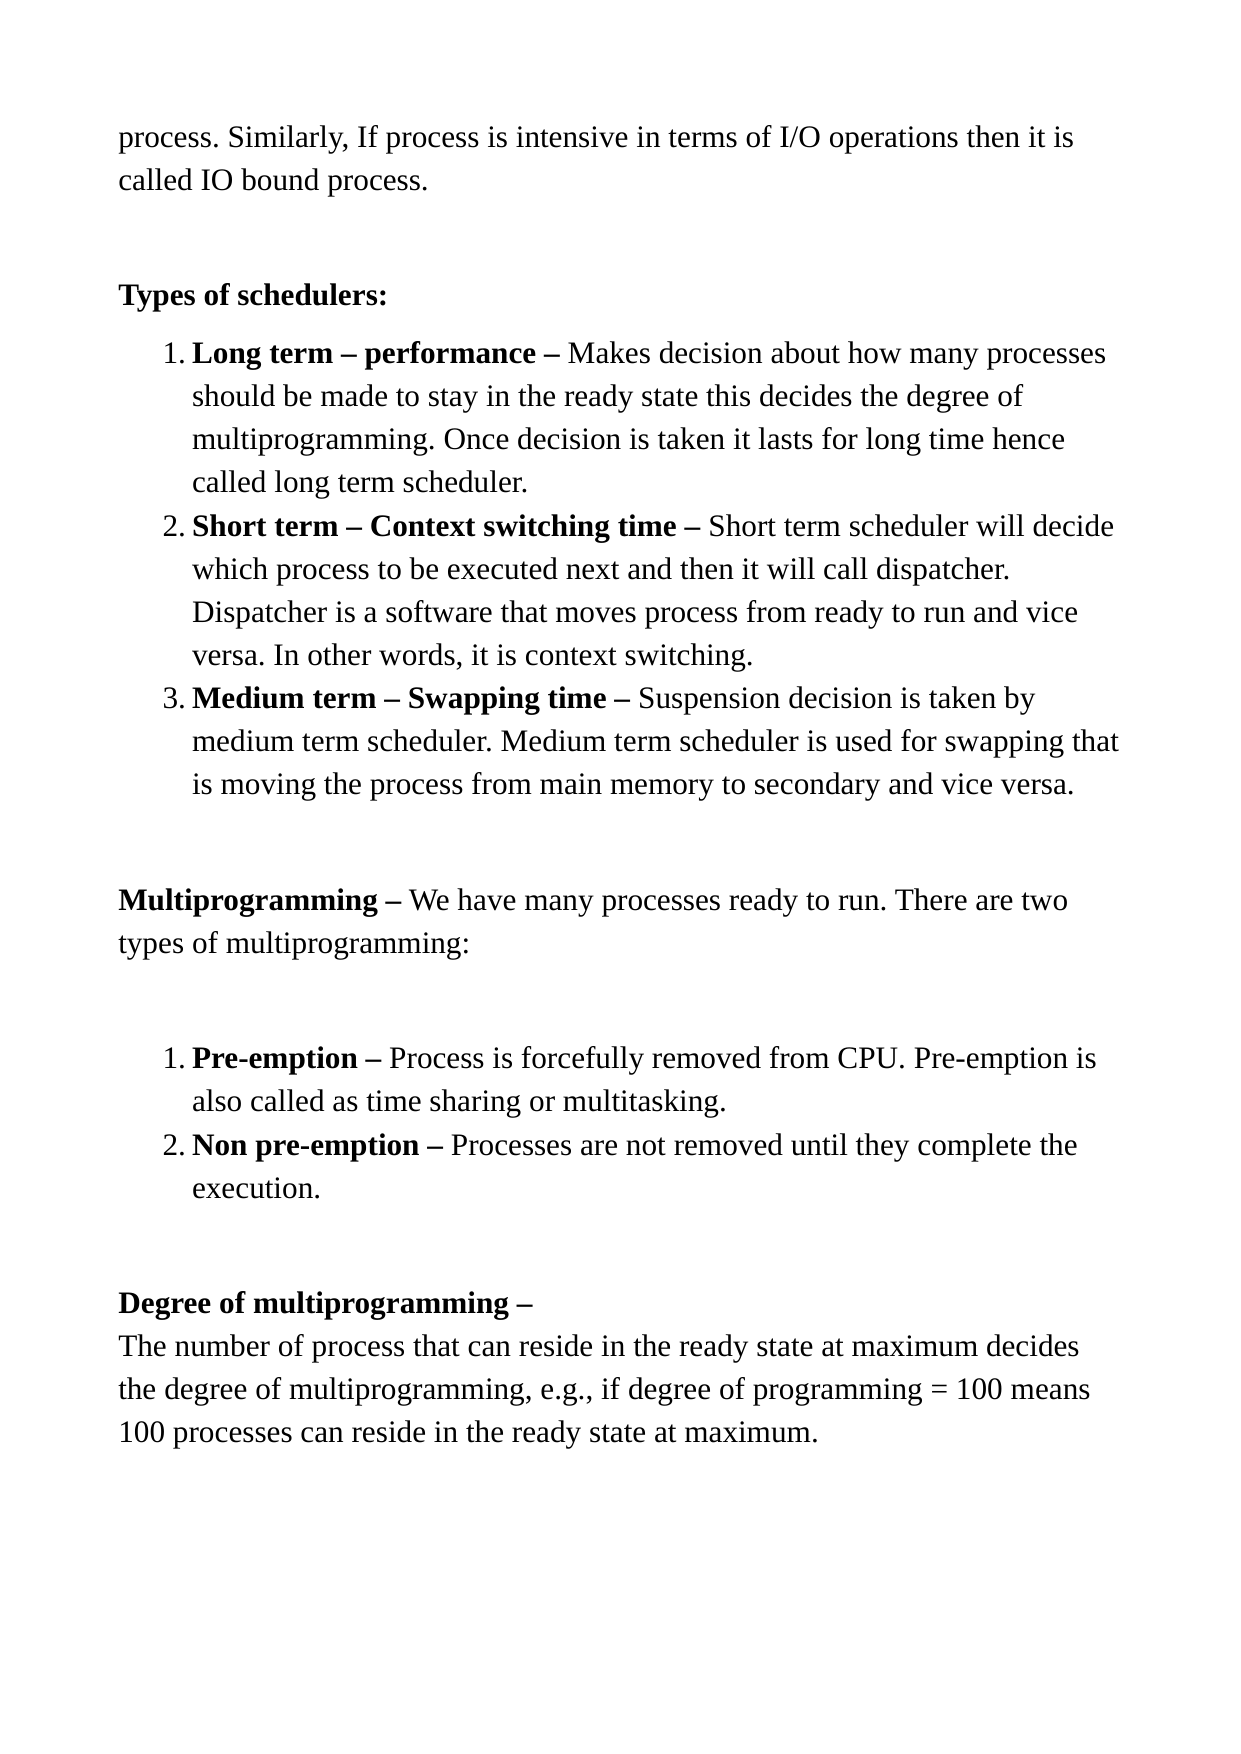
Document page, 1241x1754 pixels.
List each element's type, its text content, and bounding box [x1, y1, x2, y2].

text Multiprogramming – We have many processes ready to run. There are two types of multiprogramming: [118, 881, 1122, 960]
list Medium term – Swapping time – Suspension decision is taken by medium term scheduler. Medium term scheduler is used for swapping that is moving the process from main memory to secondary and vice versa. [162, 679, 1122, 802]
list Long term – performance – Makes decision about how many processes should be made to stay in the ready state this decides the degree of multiprogramming. Once decision is taken it lasts for long time hence called long term scheduler. [162, 334, 1122, 500]
text process. Similarly, If process is intensive in terms of I/O operations then it is called IO bound process. [118, 118, 1122, 197]
text Degree of multiprogramming – The number of process that can reside in the ready state at maximum decides the degree of multiprogramming, e.g., if degree of programming = 100 means 100 processes can reside in the ready state at maximum. [118, 1284, 1122, 1450]
list Non pre-emption – Processes are not removed until they complete the execution. [162, 1126, 1122, 1205]
list Short term – Context switching time – Short term scheduler will decide which process to be executed next and then it will call dispatcher. Dispatcher is a software that moves process from ready to run and vice versa. In other words, it is context switching. [162, 507, 1122, 672]
list Pre-emption – Process is forcefully removed from CPU. Pre-emption is also called as time sharing or multitasking. [162, 1039, 1122, 1119]
text Types of schedulers: [118, 277, 1122, 313]
